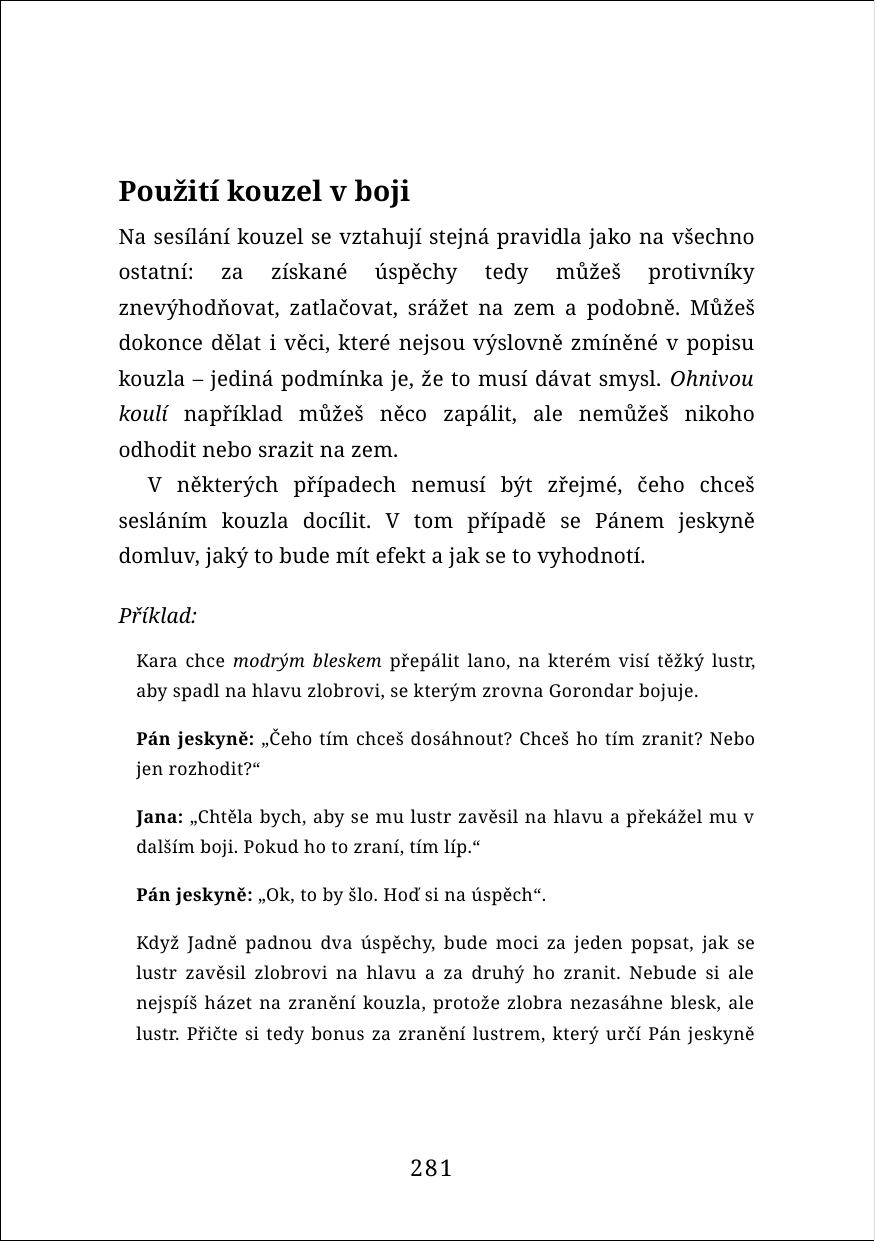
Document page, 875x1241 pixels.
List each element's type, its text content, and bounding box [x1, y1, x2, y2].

text Když Jadně padnou dva úspěchy, bude moci za jeden popsat, jak se lustr zavěsil zlobrovi na hlavu a za druhý ho zranit. Nebude si ale nejspíš házet na zranění kouzla, protože zlobra nezasáhne blesk, ale lustr. Přičte si tedy bonus za zranění lustrem, který určí Pán jeskyně [136, 930, 756, 1045]
text Kara chce modrým bleskem přepálit lano, na kterém visí těžký lustr, aby spadl na hlavu zlobrovi, se kterým zrovna Gorondar bojuje. [136, 648, 756, 702]
text Pán jeskyně: „Čeho tím chceš dosáhnout? Chceš ho tím zranit? Nebo jen rozhodit?“ [136, 726, 756, 781]
subtitle Použití kouzel v boji [118, 172, 756, 210]
text Jana: „Chtěla bych, aby se mu lustr zavěsil na hlavu a překážel mu v dalším boji. Pokud ho to zraní, tím líp.“ [136, 804, 756, 859]
text Pán jeskyně: „Ok, to by šlo. Hoď si na úspěch“. [136, 882, 756, 907]
text Na sesílání kouzel se vztahují stejná pravidla jako na všechno ostatní: za získané úspěchy tedy můžeš protivníky znevýhodňovat, zatlačovat, srážet na zem a podobně. Můžeš dokonce dělat i věci, které nejsou výslovně zmíněné v popisu kouzla – jediná podmínka je, že to musí dávat smysl. Ohnivou koulí například můžeš něco zapálit, ale nemůžeš nikoho odhodit nebo srazit na zem. V některých případech nemusí být zřejmé, čeho chceš sesláním kouzla docílit. V tom případě se Pánem jeskyně domluv, jaký to bude mít efekt a jak se to vyhodnotí. [118, 222, 756, 570]
text Příklad: [118, 601, 756, 629]
